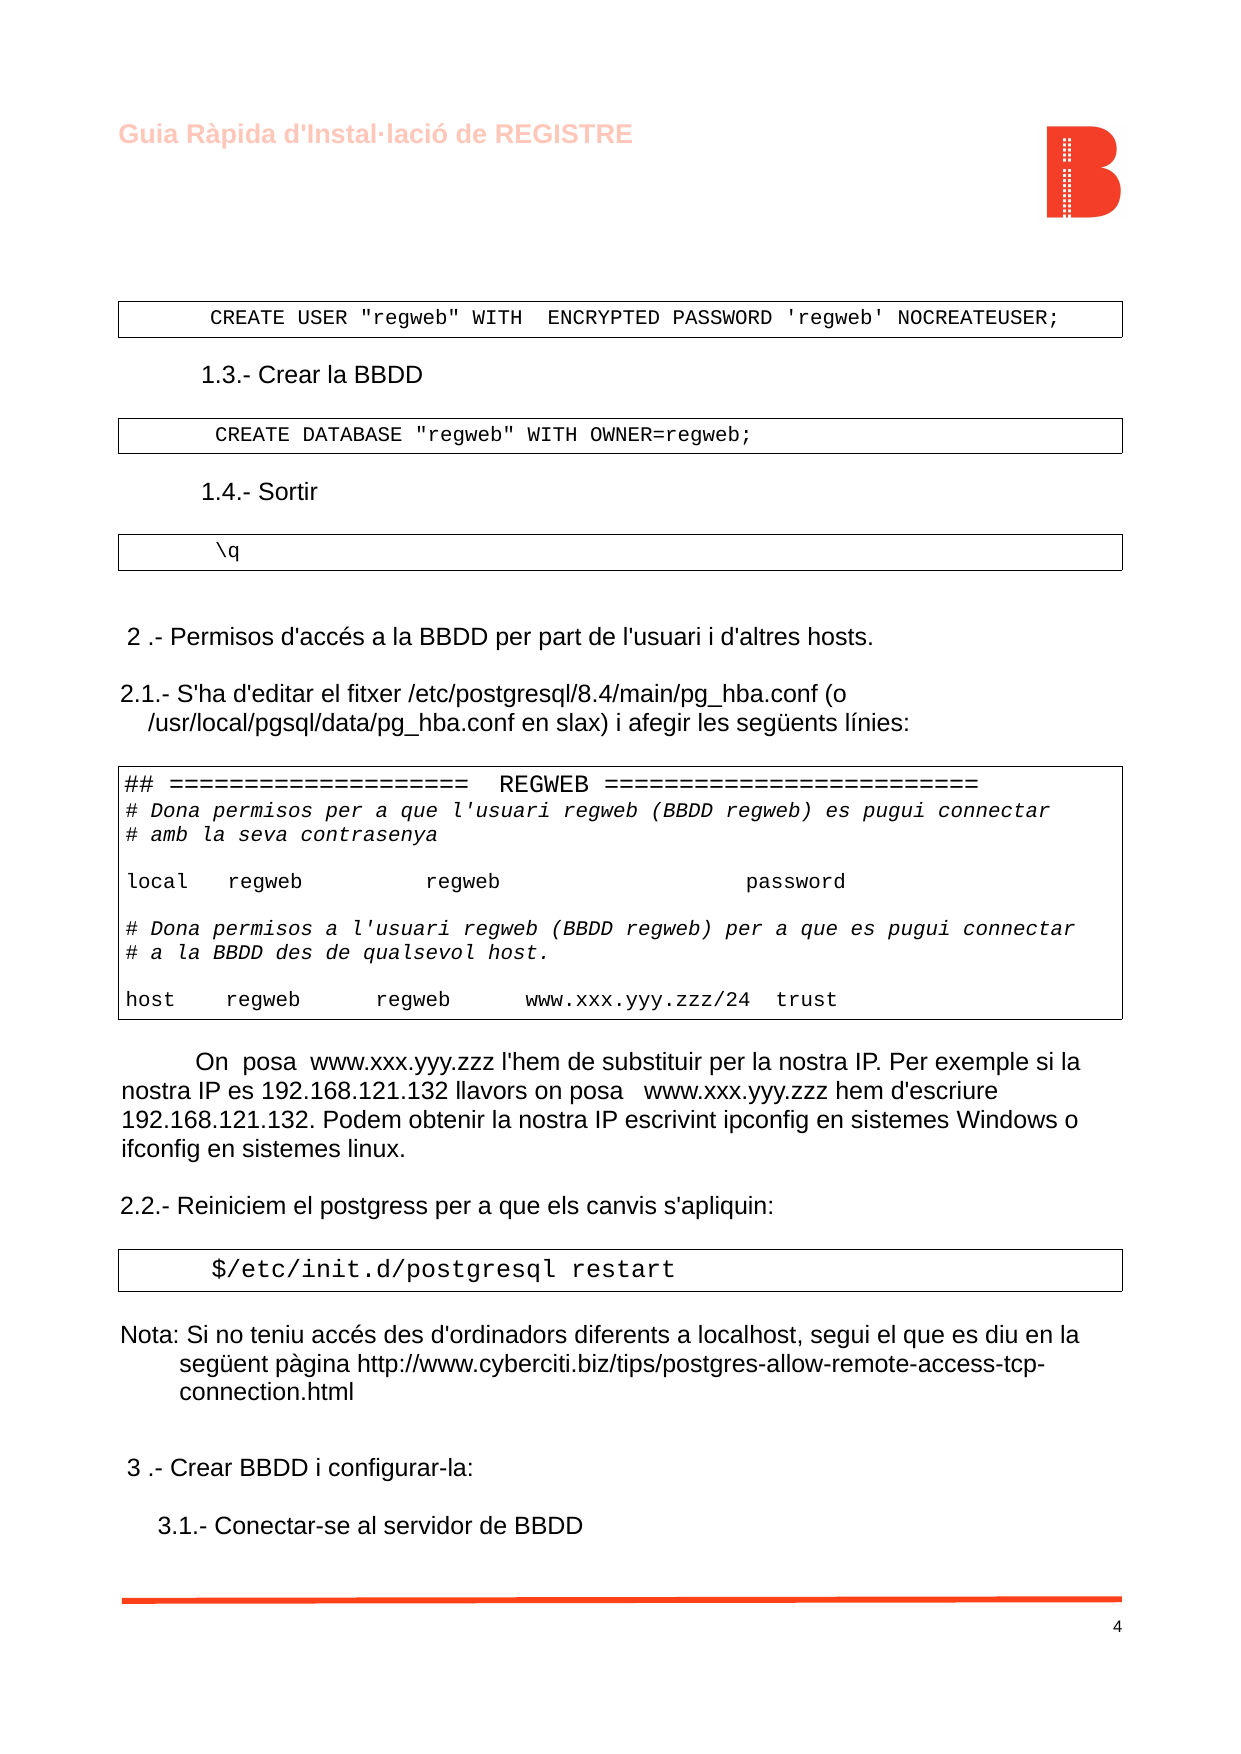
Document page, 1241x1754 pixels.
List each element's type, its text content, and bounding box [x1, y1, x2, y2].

picture [1036, 124, 1130, 221]
list Permisos d'accés a la BBDD per part de l'usuari i d'altres hosts. [120, 622, 1122, 651]
list Crear la BBDD [201, 360, 1122, 389]
table_header $/etc/init.d/postgresql restart [119, 1250, 1122, 1291]
table_header CREATE USER "regweb" WITH ENCRYPTED PASSWORD 'regweb' NOCREATEUSER; [119, 302, 1122, 337]
list S'ha d'editar el fitxer /etc/postgresql/8.4/main/pg_hba.conf (o /usr/local/pgsql/data/pg_hba.conf en slax) i afegir les següents línies: [120, 679, 1122, 737]
text Nota: Si no teniu accés des d'ordinadors diferents a localhost, segui el que es diu en la següent pàgina http://www.cyberciti.biz/tips/postgres-allow-remote-access-tcp-connection.html [120, 1320, 1122, 1406]
table_header ## ==================== REGWEB ========================= # Dona permisos per a que l'usuari regweb (BBDD regweb) es pugui connectar # amb la seva contrasenya local regweb regweb password # Dona permisos a l'usuari regweb (BBDD regweb) per a que es pugui connectar # a la BBDD des de qualsevol host. host regweb regweb www.xxx.yyy.zzz/24 trust [119, 767, 1122, 1018]
list Reiniciem el postgress per a que els canvis s'apliquin: [120, 1191, 1122, 1220]
text On posa www.xxx.yyy.zzz l'hem de substituir per la nostra IP. Per exemple si la nostra IP es 192.168.121.132 llavors on posa www.xxx.yyy.zzz hem d'escriure 192.168.121.132. Podem obtenir la nostra IP escrivint ipconfig en sistemes Windows o ifconfig en sistemes linux. [121, 1047, 1122, 1162]
list Sortir [201, 477, 1122, 506]
table_header \q [119, 535, 1122, 569]
list Crear BBDD i configurar-la: [120, 1453, 1122, 1482]
table_header CREATE DATABASE "regweb" WITH OWNER=regweb; [119, 419, 1122, 453]
list Conectar-se al servidor de BBDD [157, 1511, 1122, 1540]
